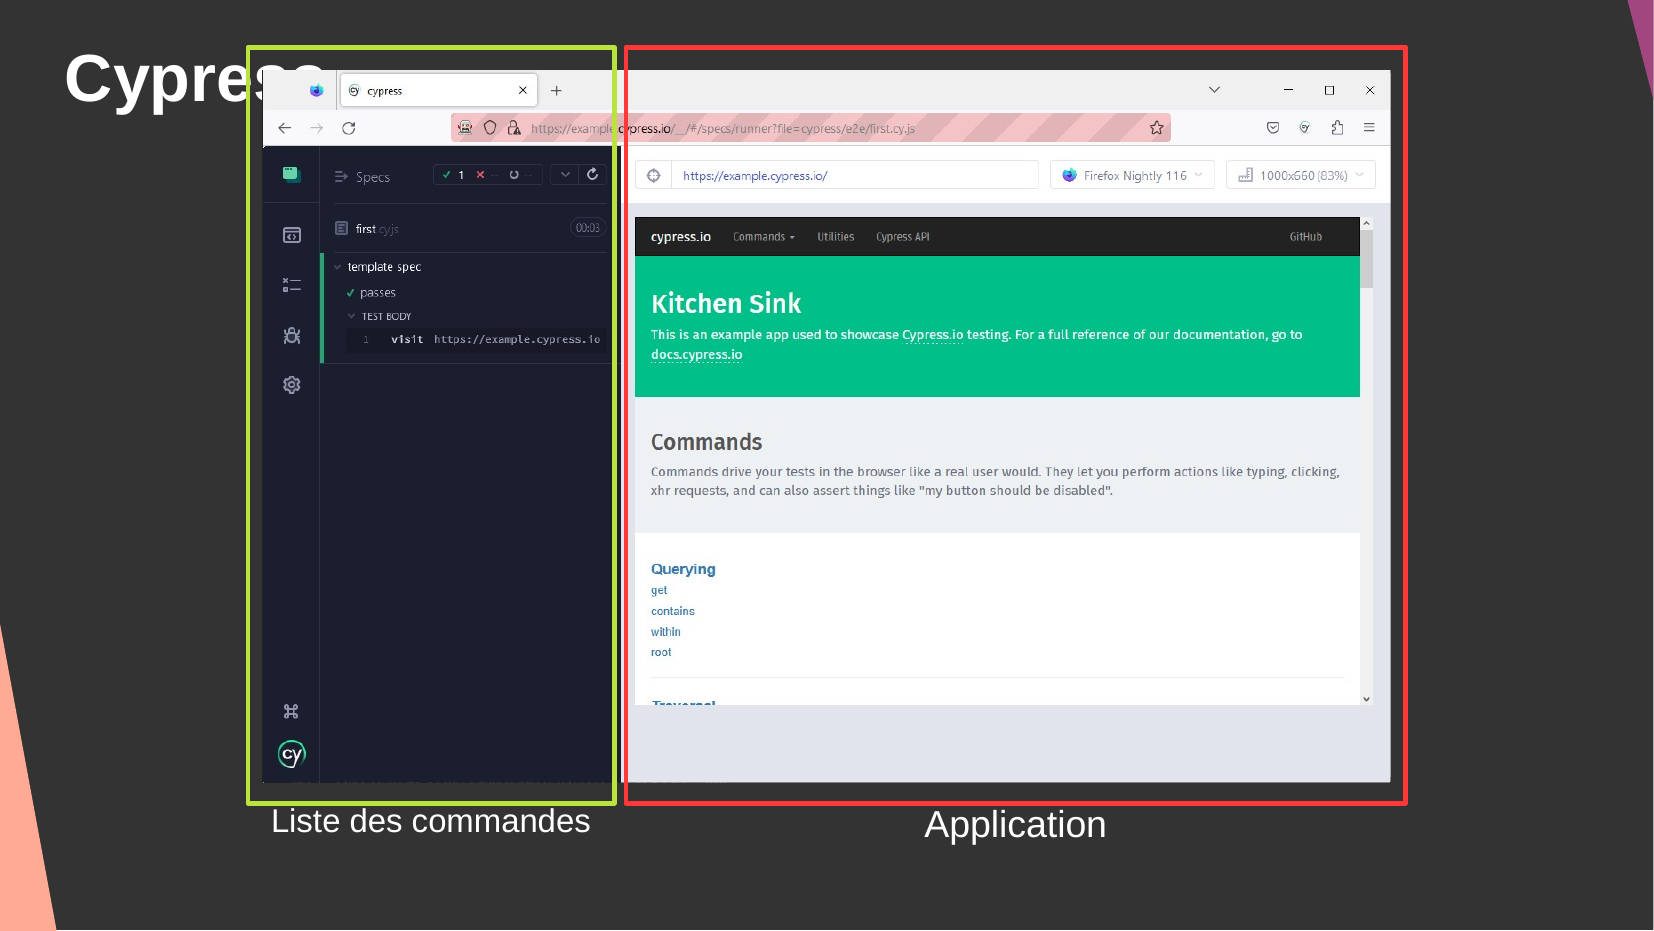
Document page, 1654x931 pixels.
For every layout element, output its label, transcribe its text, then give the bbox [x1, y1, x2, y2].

list Application [625, 803, 1406, 863]
picture [262, 70, 612, 783]
title Cypress [250, 50, 556, 116]
text_box [0, 623, 57, 931]
picture [617, 70, 624, 783]
list Liste des commandes [259, 803, 603, 863]
text_box [1627, 0, 1654, 103]
title Cypress [64, 40, 556, 116]
picture [628, 70, 1391, 783]
